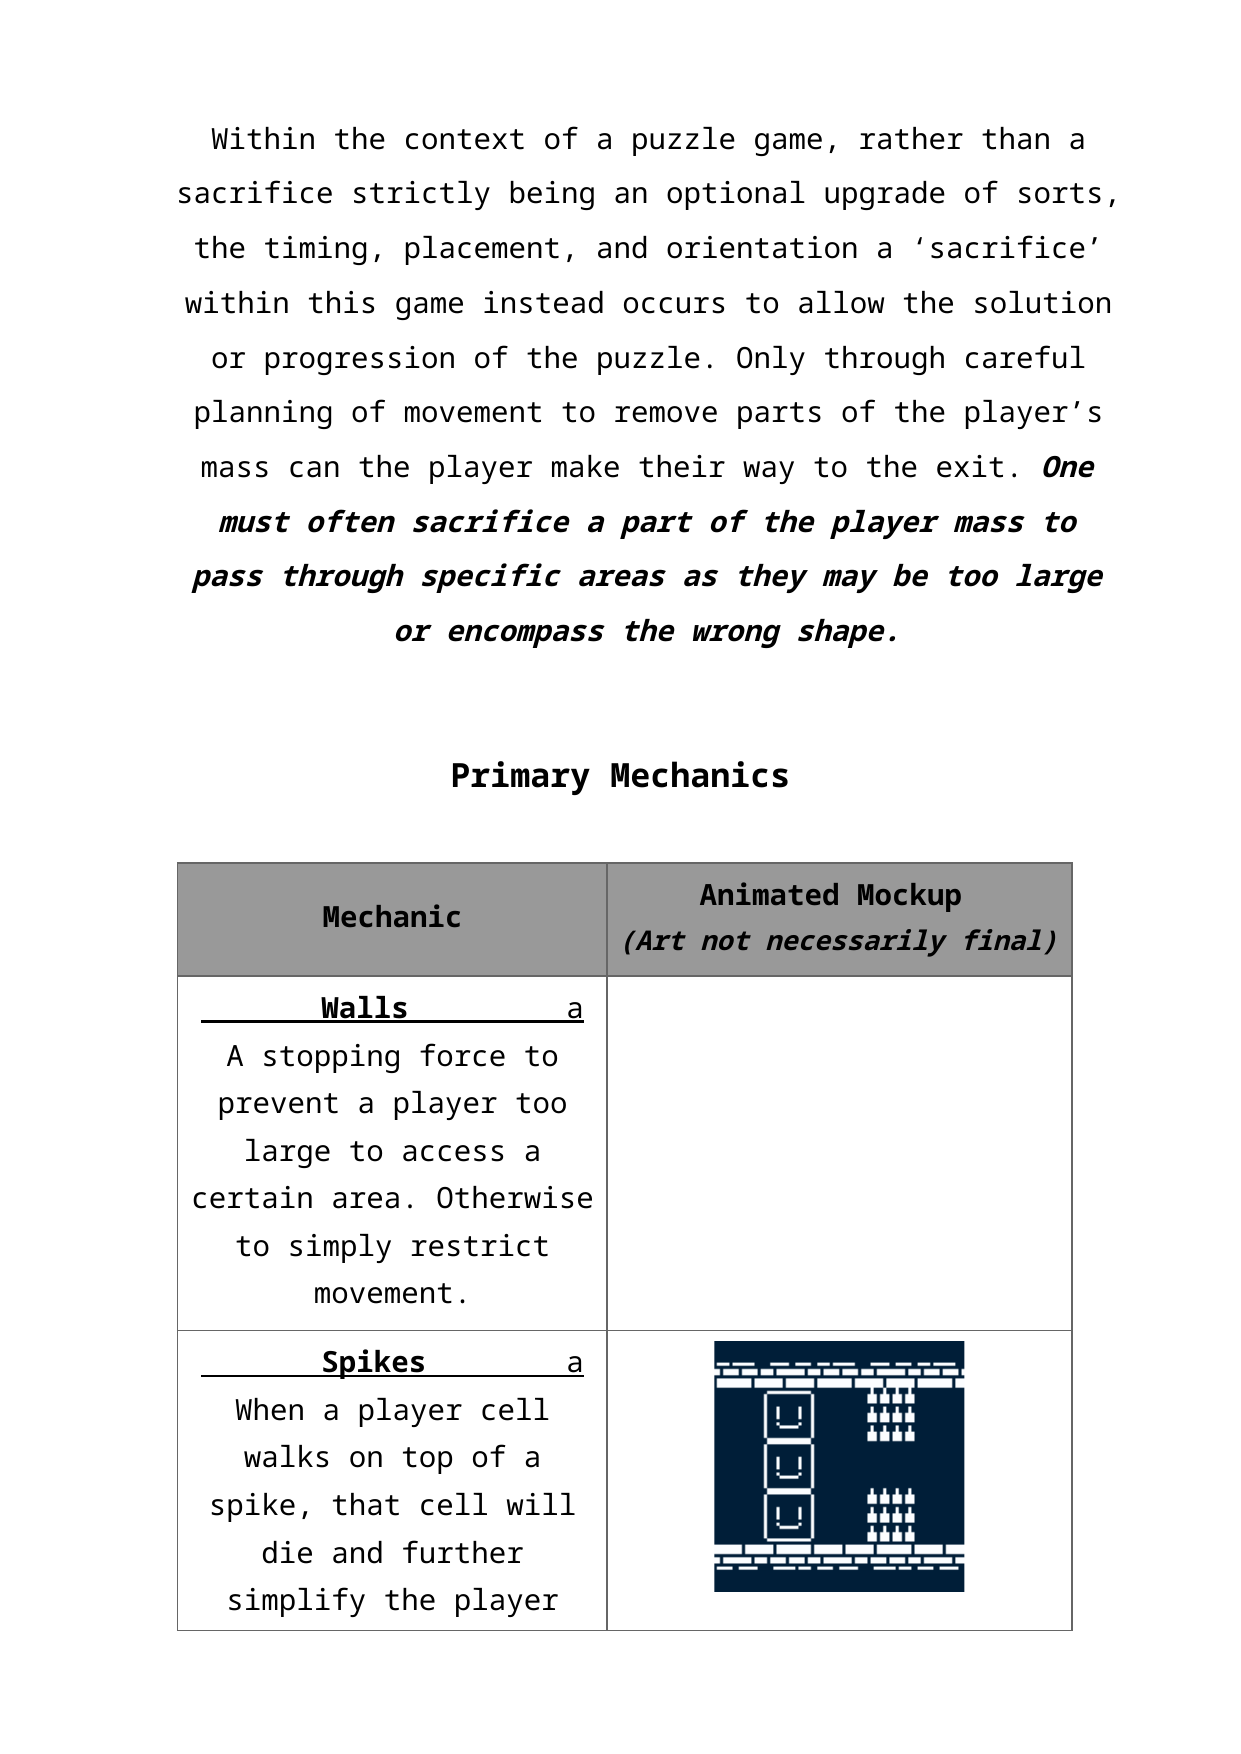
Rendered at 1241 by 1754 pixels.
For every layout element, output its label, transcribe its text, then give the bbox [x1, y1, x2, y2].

text Within the context of a puzzle game, rather than a sacrifice strictly being an optional upgrade of sorts, the timing, placement, and orientation a ‘sacrifice’ within this game instead occurs to allow the solution or progression of the puzzle. Only through careful planning of movement to remove parts of the player’s mass can the player make their way to the exit. One must often sacrifice a part of the player mass to pass through specific areas as they may be too large or encompass the wrong shape. [174, 118, 1122, 650]
table_header Mechanic [178, 864, 606, 975]
table_header Animated Mockup (Art not necessarily final) [608, 864, 1071, 975]
subtitle Primary Mechanics [118, 752, 1122, 797]
table_cell [608, 977, 1071, 1329]
table_cell Walls a A stopping force to prevent a player too large to access a certain area. Otherwise to simply restrict movement. [178, 977, 606, 1329]
picture [714, 1341, 965, 1592]
table_cell Spikes a When a player cell walks on top of a spike, that cell will die and further simplify the player [178, 1331, 606, 1630]
table_cell [608, 1331, 1071, 1630]
